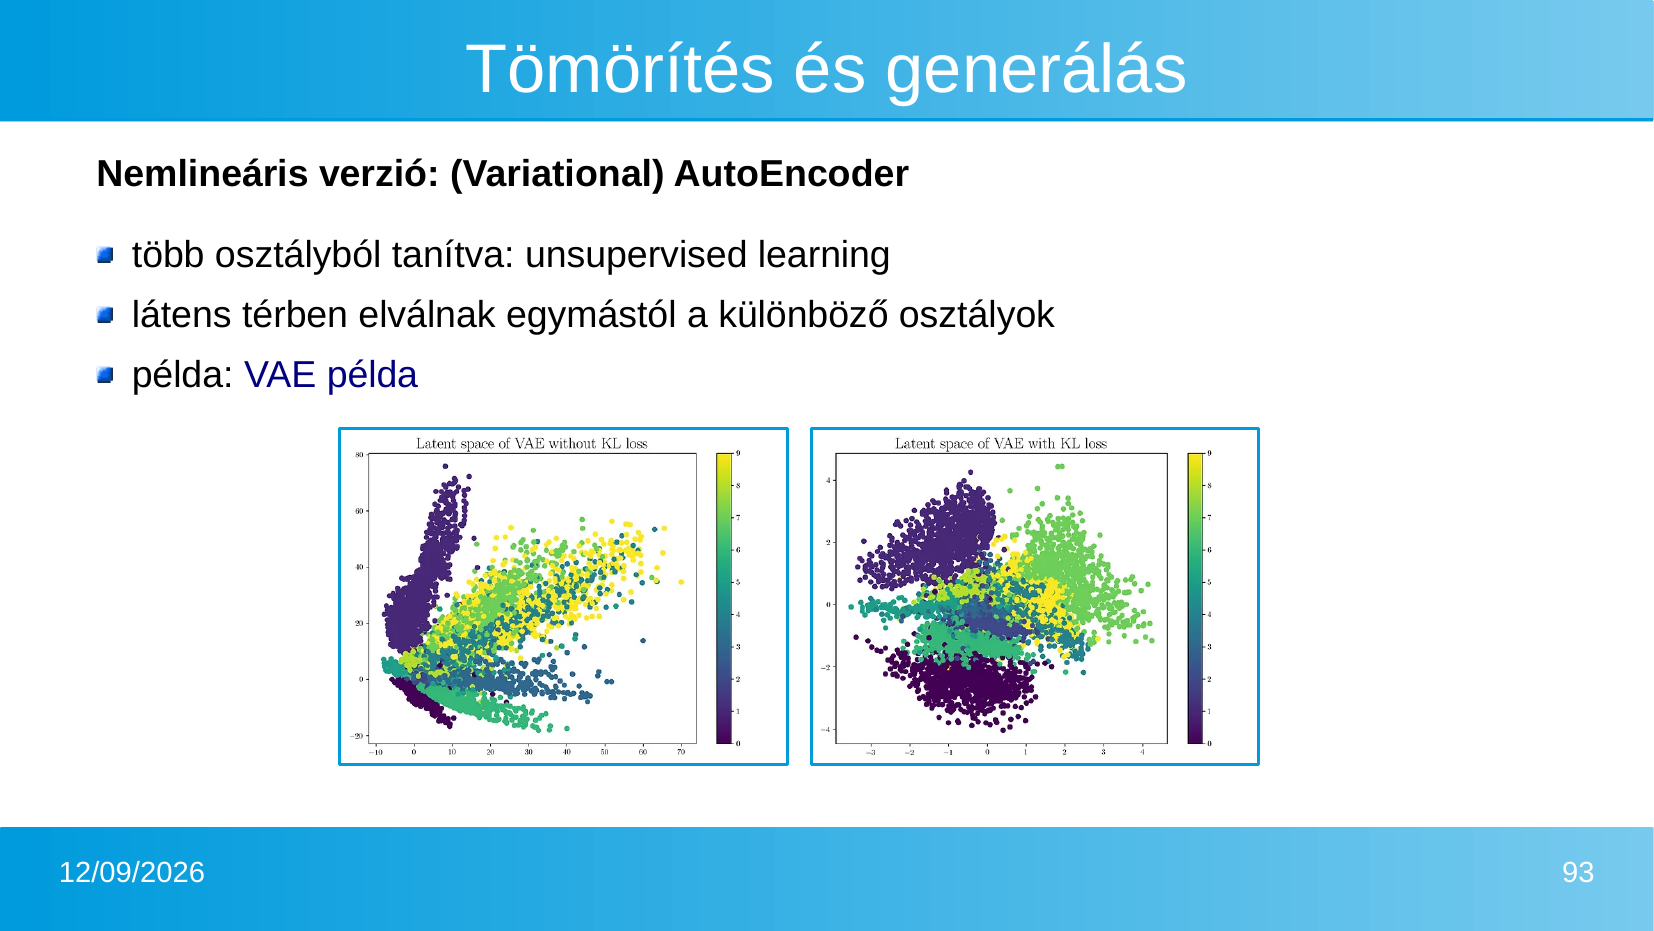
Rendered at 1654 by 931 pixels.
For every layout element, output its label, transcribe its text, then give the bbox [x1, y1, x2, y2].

picture [814, 431, 1256, 762]
text_box Nemlineáris verzió: (Variational) AutoEncoder több osztályból tanítva: unsupervised learning látens térben elválnak egymástól a különböző osztályok példa: VAE példa [81, 145, 1560, 805]
picture [342, 431, 785, 762]
title Tömörítés és generálás [59, 29, 1595, 108]
